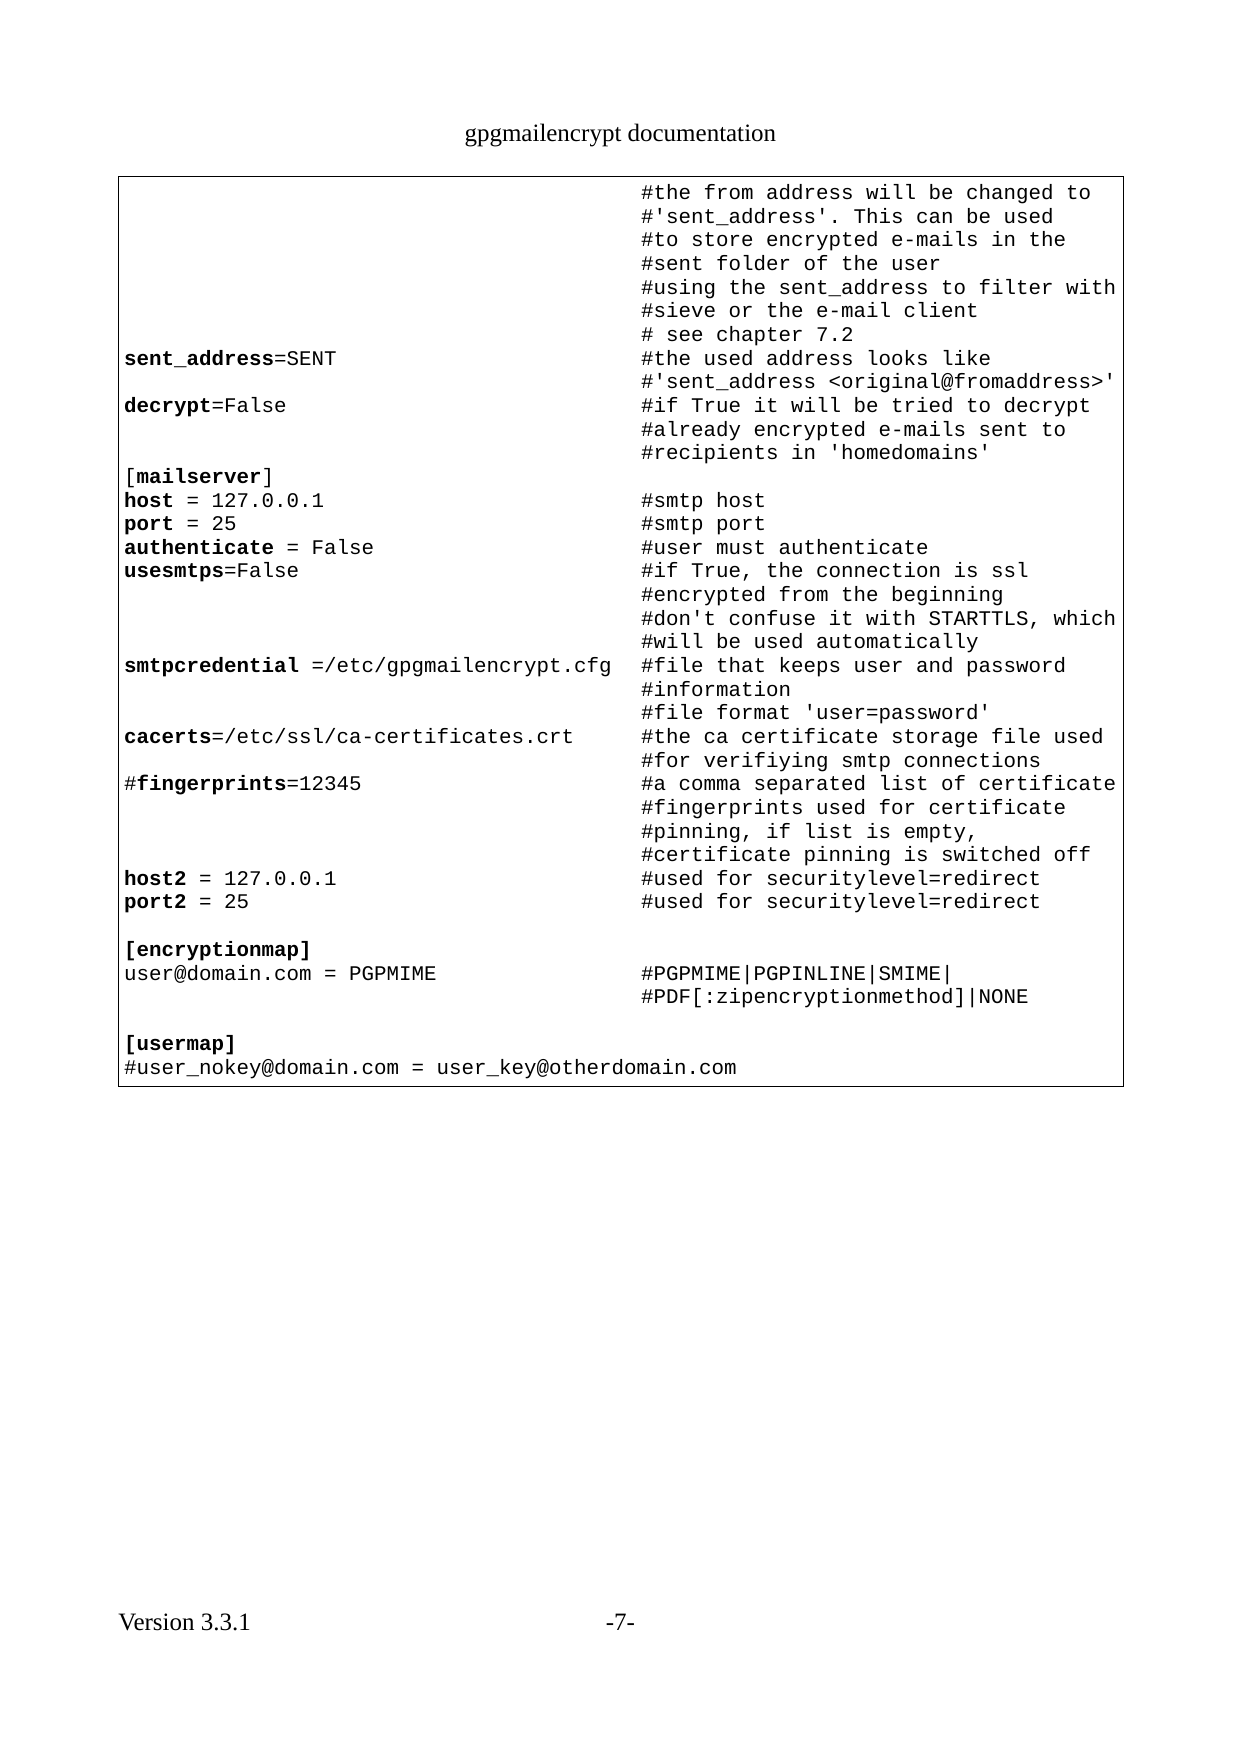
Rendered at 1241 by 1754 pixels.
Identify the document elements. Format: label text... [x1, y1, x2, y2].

table_header #the from address will be changed to #'sent_address'. This can be used #to store encrypted e-mails in the #sent folder of the user #using the sent_address to filter with #sieve or the e-mail client # see chapter 7.2 sent_address=SENT #the used address looks like #'sent_address <original@fromaddress>' decrypt=False #if True it will be tried to decrypt #already encrypted e-mails sent to #recipients in 'homedomains' [mailserver] host = 127.0.0.1 #smtp host port = 25 #smtp port authenticate = False #user must authenticate usesmtps=False #if True, the connection is ssl #encrypted from the beginning #don't confuse it with STARTTLS, which #will be used automatically smtpcredential =/etc/gpgmailencrypt.cfg #file that keeps user and password #information #file format 'user=password' cacerts=/etc/ssl/ca-certificates.crt #the ca certificate storage file used #for verifiying smtp connections #fingerprints=12345 #a comma separated list of certificate #fingerprints used for certificate #pinning, if list is empty, #certificate pinning is switched off host2 = 127.0.0.1 #used for securitylevel=redirect port2 = 25 #used for securitylevel=redirect [encryptionmap] user@domain.com = PGPMIME #PGPMIME|PGPINLINE|SMIME| #PDF[:zipencryptionmethod]|NONE [usermap] #user_nokey@domain.com = user_key@otherdomain.com [119, 177, 1123, 1086]
